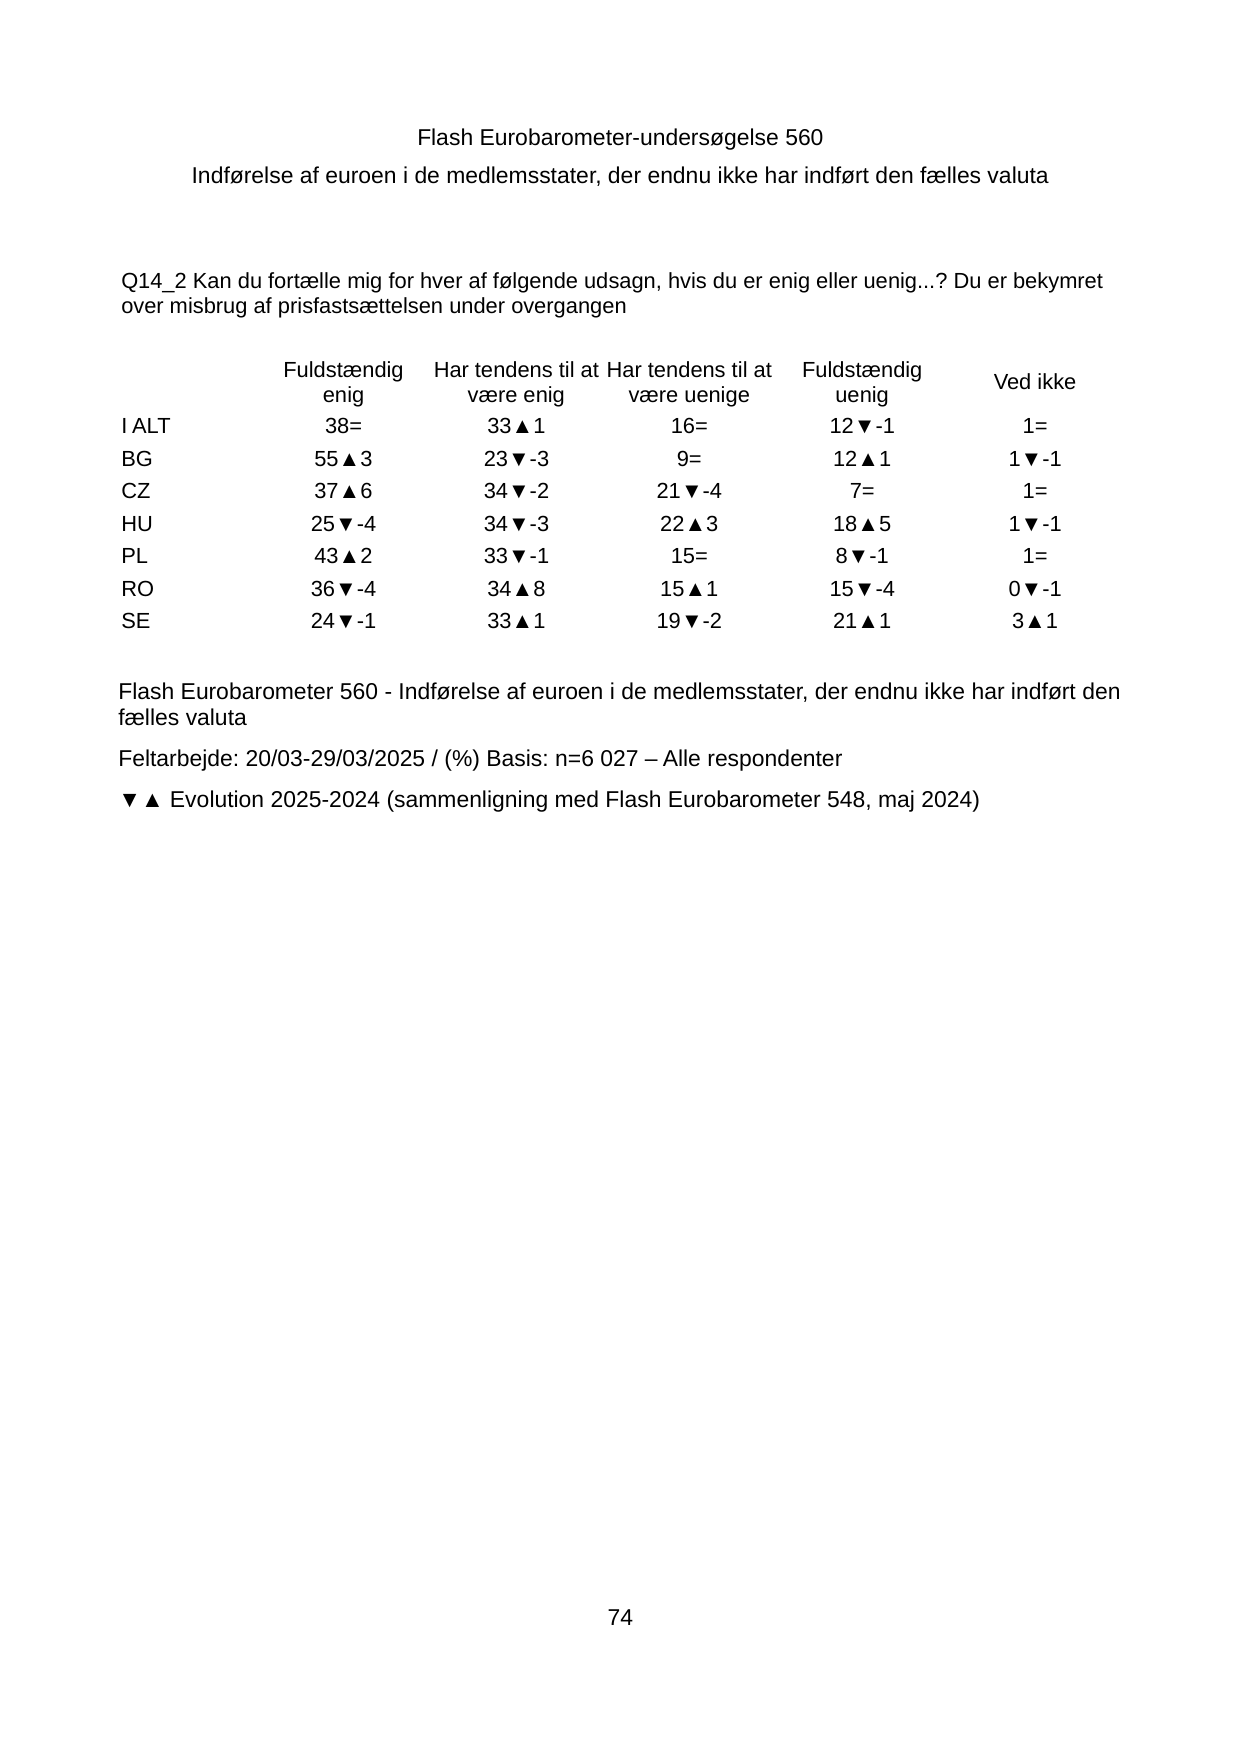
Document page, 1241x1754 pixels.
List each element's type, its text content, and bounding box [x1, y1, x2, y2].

table_cell 21▼-4 [603, 475, 776, 507]
text ▼▲ Evolution 2025-2024 (sammenligning med Flash Eurobarometer 548, maj 2024) [118, 786, 1122, 812]
table_cell Fuldstændig uenig [776, 354, 948, 410]
table_cell 1▼-1 [949, 507, 1121, 539]
table_cell BG [118, 442, 257, 475]
table_cell [257, 321, 430, 354]
table_cell 34▼-2 [430, 475, 603, 507]
table_cell 33▲1 [430, 410, 603, 442]
table_cell [118, 354, 257, 410]
table_cell 9= [603, 442, 776, 475]
table_cell [118, 321, 257, 354]
table_cell 33▲1 [430, 604, 603, 637]
table_cell [949, 321, 1121, 354]
table_cell 18▲5 [776, 507, 948, 539]
table_cell CZ [118, 475, 257, 507]
table_cell 34▼-3 [430, 507, 603, 539]
table_cell PL [118, 540, 257, 572]
table_cell Ved ikke [949, 354, 1121, 410]
table_cell 38= [257, 410, 430, 442]
table_cell 19▼-2 [603, 604, 776, 637]
table_cell 15▼-4 [776, 572, 948, 604]
table_cell 23▼-3 [430, 442, 603, 475]
table_cell SE [118, 604, 257, 637]
table_cell 43▲2 [257, 540, 430, 572]
table_cell I ALT [118, 410, 257, 442]
table_cell 1= [949, 410, 1121, 442]
table_cell 37▲6 [257, 475, 430, 507]
table_cell 36▼-4 [257, 572, 430, 604]
table_cell 0▼-1 [949, 572, 1121, 604]
table_cell 15= [603, 540, 776, 572]
table_cell [430, 321, 603, 354]
table_cell 15▲1 [603, 572, 776, 604]
table_cell Har tendens til at være uenige [603, 354, 776, 410]
table_header Q14_2 Kan du fortælle mig for hver af følgende udsagn, hvis du er enig eller uenig...? Du er bekymret over misbrug af prisfastsættelsen under overgangen [118, 265, 1121, 321]
table_cell Fuldstændig enig [257, 354, 430, 410]
table_cell 33▼-1 [430, 540, 603, 572]
table_cell 55▲3 [257, 442, 430, 475]
table_cell 12▲1 [776, 442, 948, 475]
table_cell 1= [949, 540, 1121, 572]
table_cell HU [118, 507, 257, 539]
table_cell [776, 321, 948, 354]
table_cell 16= [603, 410, 776, 442]
table_cell 3▲1 [949, 604, 1121, 637]
table_cell 22▲3 [603, 507, 776, 539]
table_cell 7= [776, 475, 948, 507]
text Feltarbejde: 20/03-29/03/2025 / (%) Basis: n=6 027 – Alle respondenter [118, 745, 1122, 771]
table_cell 25▼-4 [257, 507, 430, 539]
table_cell 1▼-1 [949, 442, 1121, 475]
table_cell Har tendens til at være enig [430, 354, 603, 410]
text Flash Eurobarometer 560 - Indførelse af euroen i de medlemsstater, der endnu ikke har indført den fælles valuta [118, 678, 1122, 730]
table_cell 12▼-1 [776, 410, 948, 442]
table_cell RO [118, 572, 257, 604]
table_cell [603, 321, 776, 354]
table_cell 24▼-1 [257, 604, 430, 637]
table_cell 8▼-1 [776, 540, 948, 572]
table_cell 21▲1 [776, 604, 948, 637]
table_cell 34▲8 [430, 572, 603, 604]
table_cell 1= [949, 475, 1121, 507]
